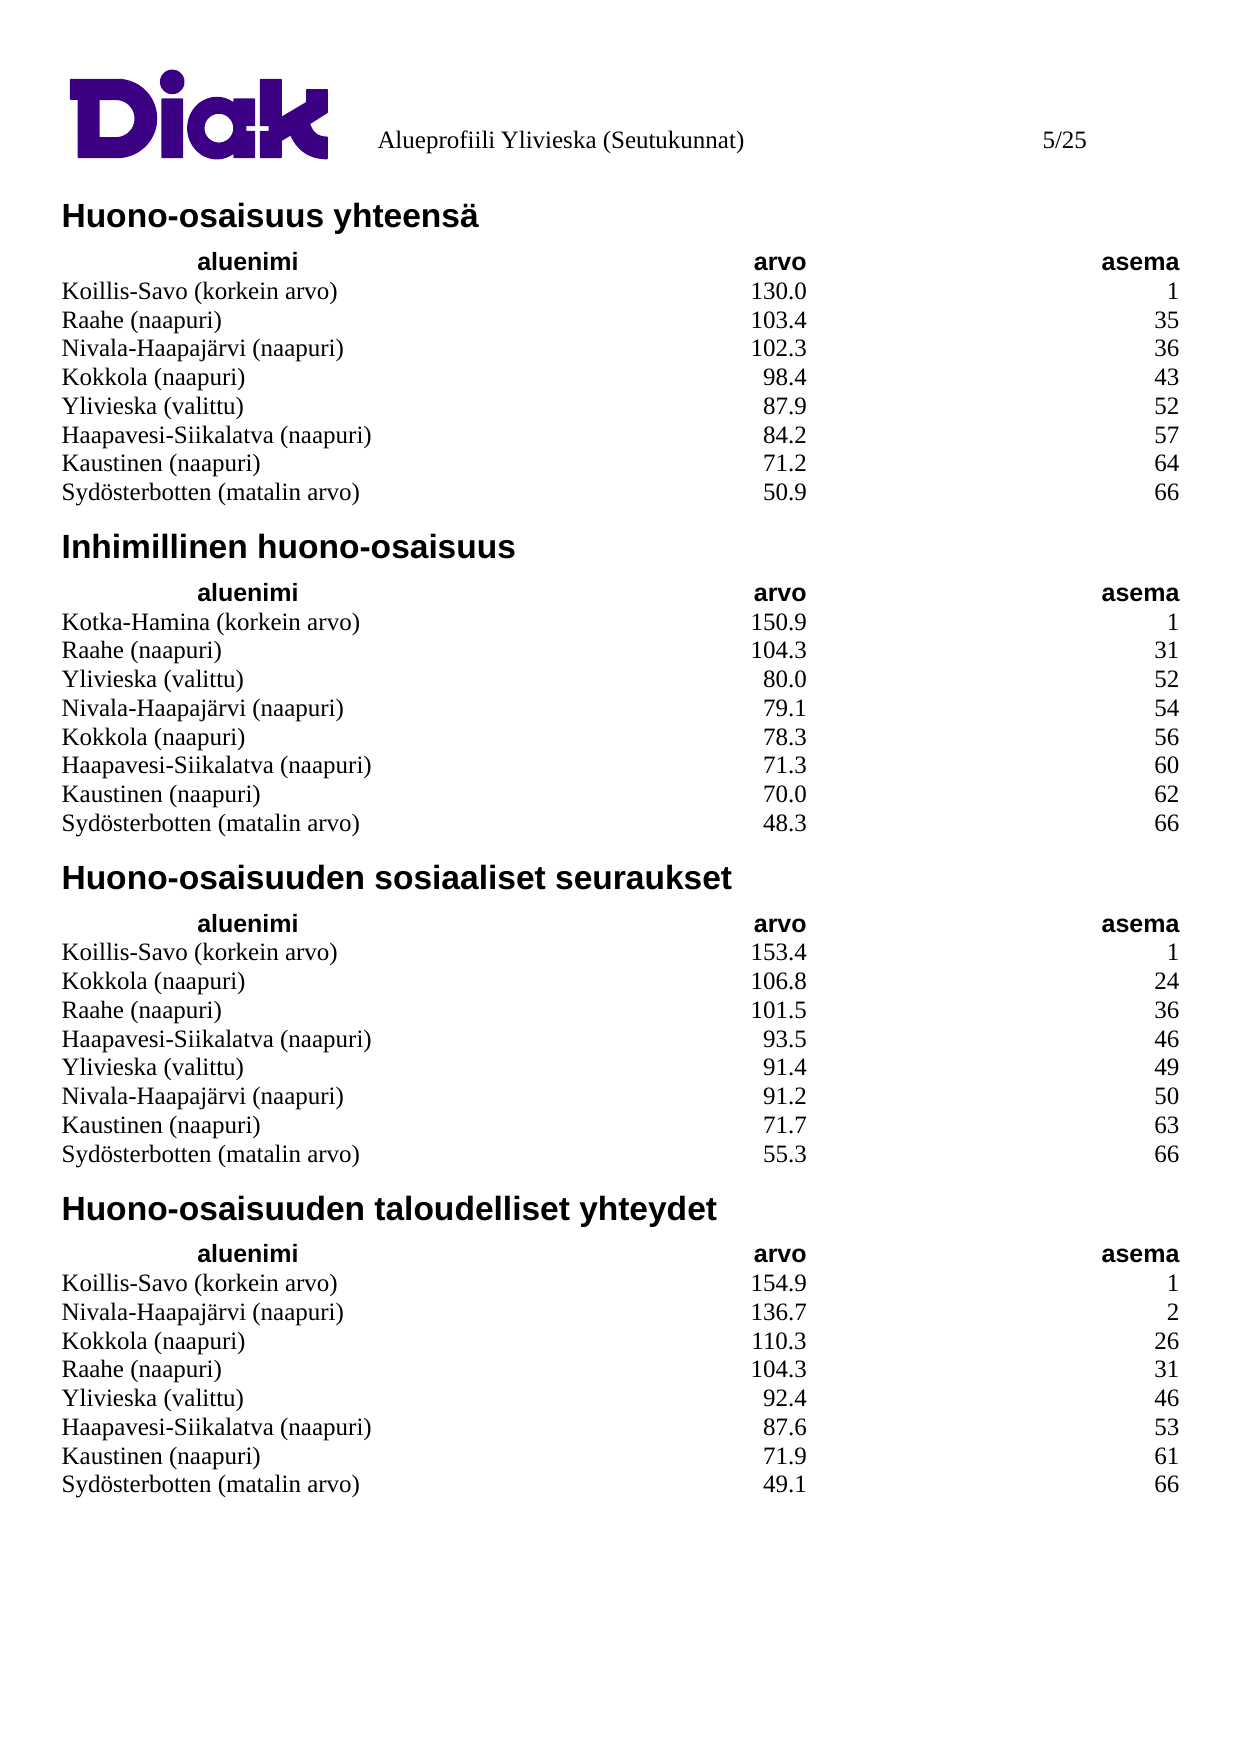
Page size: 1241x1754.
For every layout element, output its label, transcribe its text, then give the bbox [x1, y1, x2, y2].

table_cell 80.0 [434, 664, 806, 693]
table_cell 36 [806, 334, 1179, 362]
table_cell 106.8 [434, 966, 806, 995]
table_cell Koillis-Savo (korkein arvo) [61, 1268, 434, 1297]
table_cell Kaustinen (naapuri) [61, 449, 434, 477]
table_cell Koillis-Savo (korkein arvo) [61, 276, 434, 305]
table_cell Kaustinen (naapuri) [61, 779, 434, 808]
table_cell 66 [806, 808, 1179, 837]
table_header arvo [434, 1240, 806, 1268]
table_cell Kokkola (naapuri) [61, 722, 434, 751]
table_cell 104.3 [434, 636, 806, 664]
table_cell 91.4 [434, 1053, 806, 1081]
table_cell 64 [806, 449, 1179, 477]
table_cell 55.3 [434, 1139, 806, 1167]
table_cell 1 [806, 607, 1179, 636]
table_cell 46 [806, 1383, 1179, 1412]
table_cell Haapavesi-Siikalatva (naapuri) [61, 1412, 434, 1441]
table_cell 63 [806, 1110, 1179, 1139]
table_cell 78.3 [434, 722, 806, 751]
table_cell 57 [806, 420, 1179, 448]
table_cell 130.0 [434, 276, 806, 305]
table_cell Raahe (naapuri) [61, 305, 434, 333]
table_cell Koillis-Savo (korkein arvo) [61, 938, 434, 966]
table_cell Nivala-Haapajärvi (naapuri) [61, 1081, 434, 1110]
table_cell Sydösterbotten (matalin arvo) [61, 477, 434, 506]
table_header arvo [434, 578, 806, 607]
table_cell Kaustinen (naapuri) [61, 1110, 434, 1139]
table_cell 154.9 [434, 1268, 806, 1297]
table_header aluenimi [61, 1240, 434, 1268]
table_cell 54 [806, 693, 1179, 722]
table_header asema [806, 1240, 1179, 1268]
table_cell Raahe (naapuri) [61, 995, 434, 1024]
subtitle Huono-osaisuuden sosiaaliset seuraukset [61, 858, 1179, 896]
table_cell 35 [806, 305, 1179, 333]
table_cell 101.5 [434, 995, 806, 1024]
table_cell 53 [806, 1412, 1179, 1441]
table_cell 104.3 [434, 1355, 806, 1383]
table_cell Ylivieska (valittu) [61, 664, 434, 693]
table_cell 31 [806, 1355, 1179, 1383]
table_cell 24 [806, 966, 1179, 995]
table_cell 84.2 [434, 420, 806, 448]
table_cell 52 [806, 664, 1179, 693]
table_cell Ylivieska (valittu) [61, 391, 434, 420]
table_cell Sydösterbotten (matalin arvo) [61, 1139, 434, 1167]
table_cell 71.9 [434, 1441, 806, 1469]
table_cell Nivala-Haapajärvi (naapuri) [61, 693, 434, 722]
table_cell 50 [806, 1081, 1179, 1110]
table_cell 98.4 [434, 362, 806, 391]
table_cell Haapavesi-Siikalatva (naapuri) [61, 420, 434, 448]
table_cell Haapavesi-Siikalatva (naapuri) [61, 751, 434, 779]
table_cell Nivala-Haapajärvi (naapuri) [61, 334, 434, 362]
table_cell 71.7 [434, 1110, 806, 1139]
table_cell 46 [806, 1024, 1179, 1052]
subtitle Huono-osaisuuden taloudelliset yhteydet [61, 1188, 1179, 1227]
table_header arvo [434, 247, 806, 276]
table_cell 91.2 [434, 1081, 806, 1110]
table_header asema [806, 578, 1179, 607]
table_cell 1 [806, 938, 1179, 966]
table_cell Kotka-Hamina (korkein arvo) [61, 607, 434, 636]
table_header arvo [434, 909, 806, 937]
table_cell Raahe (naapuri) [61, 636, 434, 664]
table_cell 71.3 [434, 751, 806, 779]
table_cell 56 [806, 722, 1179, 751]
table_cell 60 [806, 751, 1179, 779]
table_cell Haapavesi-Siikalatva (naapuri) [61, 1024, 434, 1052]
table_cell Ylivieska (valittu) [61, 1053, 434, 1081]
table_cell Raahe (naapuri) [61, 1355, 434, 1383]
table_cell 26 [806, 1326, 1179, 1354]
table_cell 61 [806, 1441, 1179, 1469]
table_cell 93.5 [434, 1024, 806, 1052]
table_cell 79.1 [434, 693, 806, 722]
table_cell 66 [806, 477, 1179, 506]
table_cell 48.3 [434, 808, 806, 837]
table_cell 1 [806, 276, 1179, 305]
table_cell Kokkola (naapuri) [61, 362, 434, 391]
table_cell 87.9 [434, 391, 806, 420]
table_cell Sydösterbotten (matalin arvo) [61, 808, 434, 837]
table_cell Kokkola (naapuri) [61, 966, 434, 995]
table_cell 150.9 [434, 607, 806, 636]
table_cell 50.9 [434, 477, 806, 506]
table_cell 102.3 [434, 334, 806, 362]
table_cell 31 [806, 636, 1179, 664]
table_cell Nivala-Haapajärvi (naapuri) [61, 1297, 434, 1326]
table_cell 1 [806, 1268, 1179, 1297]
table_cell 62 [806, 779, 1179, 808]
table_cell 43 [806, 362, 1179, 391]
table_header asema [806, 247, 1179, 276]
table_header aluenimi [61, 909, 434, 937]
table_cell 49.1 [434, 1470, 806, 1498]
table_cell 153.4 [434, 938, 806, 966]
table_cell 87.6 [434, 1412, 806, 1441]
table_cell 66 [806, 1139, 1179, 1167]
table_cell Kokkola (naapuri) [61, 1326, 434, 1354]
table_header aluenimi [61, 247, 434, 276]
table_cell 110.3 [434, 1326, 806, 1354]
subtitle Huono-osaisuus yhteensä [61, 196, 1179, 235]
subtitle Inhimillinen huono-osaisuus [61, 527, 1179, 566]
table_cell 103.4 [434, 305, 806, 333]
table_cell Kaustinen (naapuri) [61, 1441, 434, 1469]
table_cell 71.2 [434, 449, 806, 477]
table_cell 92.4 [434, 1383, 806, 1412]
table_cell 136.7 [434, 1297, 806, 1326]
table_cell Sydösterbotten (matalin arvo) [61, 1470, 434, 1498]
table_cell 70.0 [434, 779, 806, 808]
table_cell 52 [806, 391, 1179, 420]
table_header aluenimi [61, 578, 434, 607]
table_cell 2 [806, 1297, 1179, 1326]
table_cell 49 [806, 1053, 1179, 1081]
table_cell 66 [806, 1470, 1179, 1498]
table_cell Ylivieska (valittu) [61, 1383, 434, 1412]
table_cell 36 [806, 995, 1179, 1024]
table_header asema [806, 909, 1179, 937]
